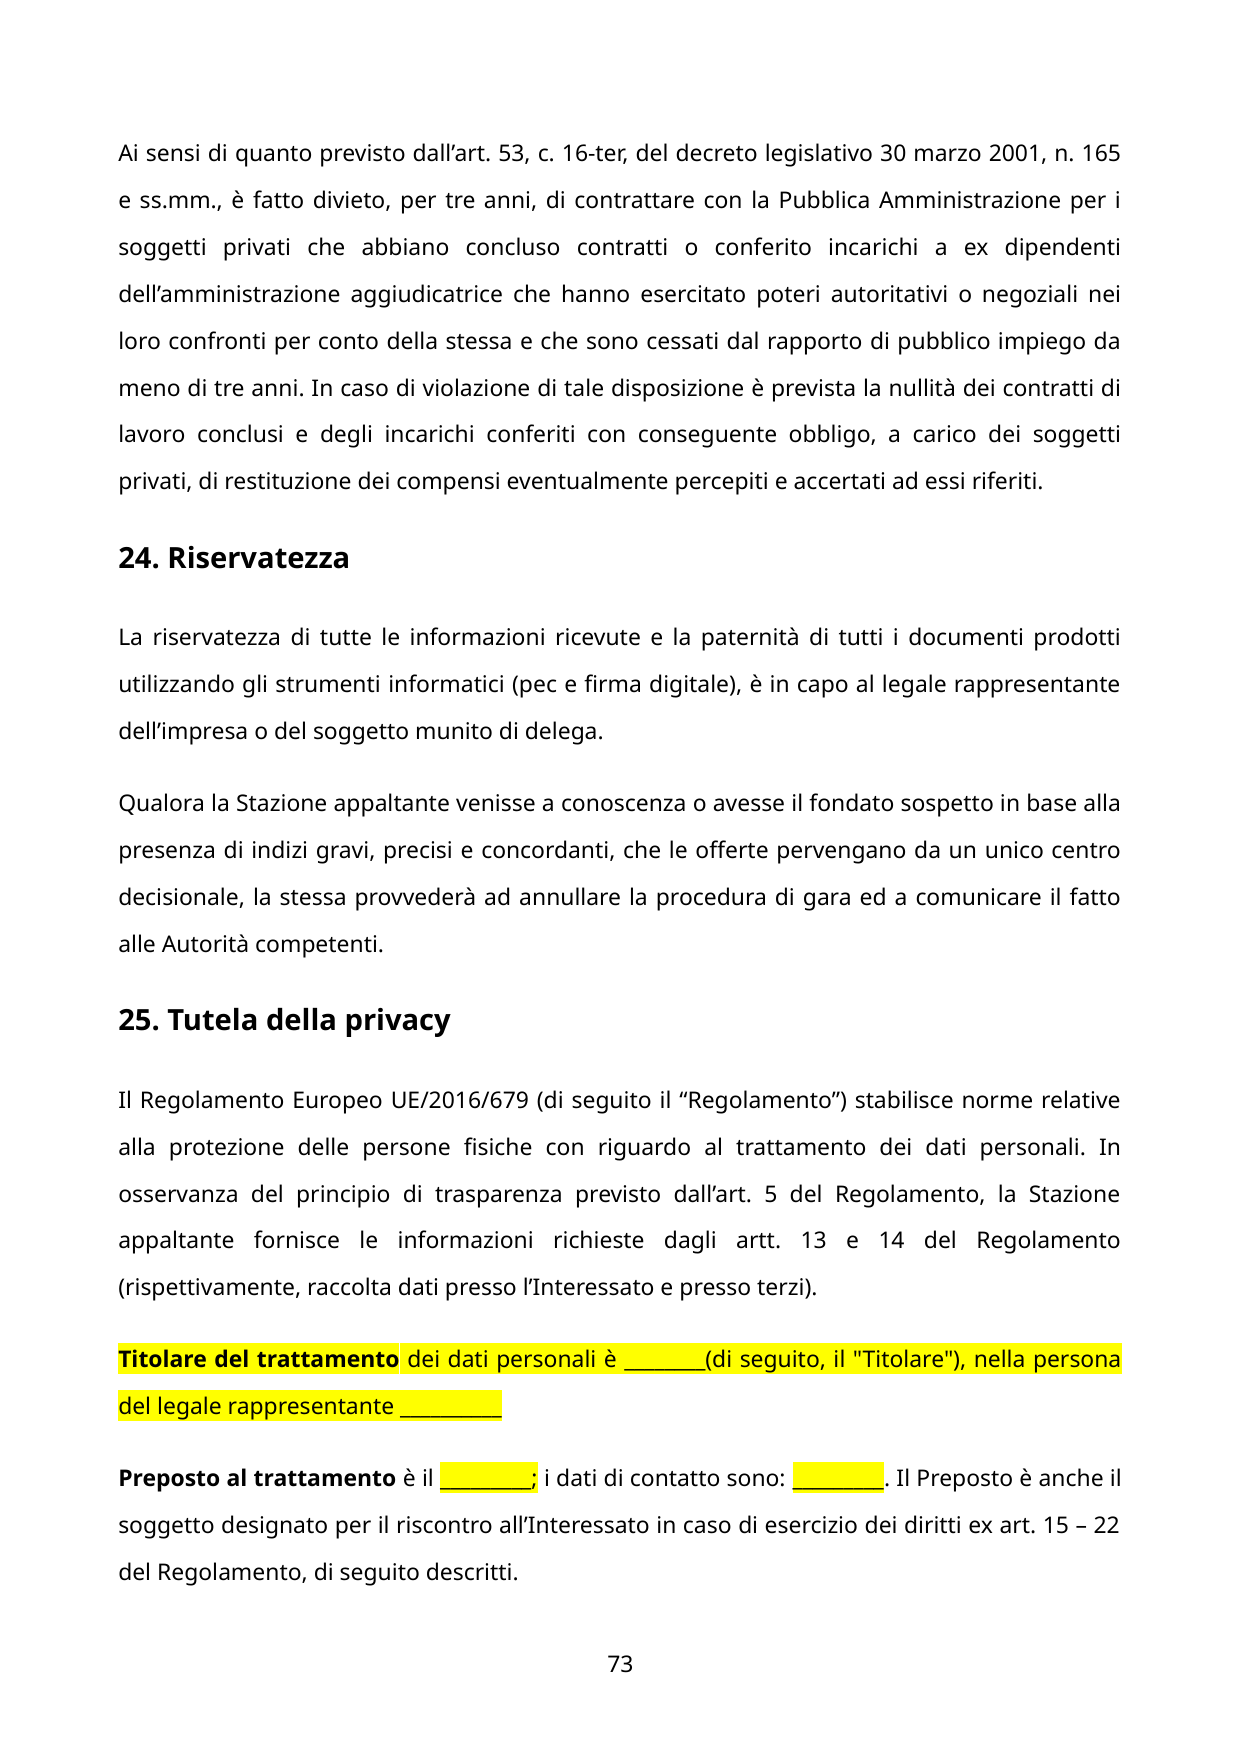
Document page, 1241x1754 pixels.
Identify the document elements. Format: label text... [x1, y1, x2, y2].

text 24. Riservatezza [118, 537, 1122, 577]
text Qualora la Stazione appaltante venisse a conoscenza o avesse il fondato sospetto in base alla presenza di indizi gravi, precisi e concordanti, che le offerte pervengano da un unico centro decisionale, la stessa provvederà ad annullare la procedura di gara ed a comunicare il fatto alle Autorità competenti. [118, 787, 1122, 959]
text Ai sensi di quanto previsto dall’art. 53, c. 16-ter, del decreto legislativo 30 marzo 2001, n. 165 e ss.mm., è fatto divieto, per tre anni, di contrattare con la Pubblica Amministrazione per i soggetti privati che abbiano concluso contratti o conferito incarichi a ex dipendenti dell’amministrazione aggiudicatrice che hanno esercitato poteri autoritativi o negoziali nei loro confronti per conto della stessa e che sono cessati dal rapporto di pubblico impiego da meno di tre anni. In caso di violazione di tale disposizione è prevista la nullità dei contratti di lavoro conclusi e degli incarichi conferiti con conseguente obbligo, a carico dei soggetti privati, di restituzione dei compensi eventualmente percepiti e accertati ad essi riferiti. [118, 137, 1122, 496]
list Il Regolamento Europeo UE/2016/679 (di seguito il “Regolamento”) stabilisce norme relative alla protezione delle persone fisiche con riguardo al trattamento dei dati personali. In osservanza del principio di trasparenza previsto dall’art. 5 del Regolamento, la Stazione appaltante fornisce le informazioni richieste dagli artt. 13 e 14 del Regolamento (rispettivamente, raccolta dati presso l’Interessato e presso terzi). [118, 1084, 1122, 1303]
list Preposto al trattamento è il _________; i dati di contatto sono: _________. Il Preposto è anche il soggetto designato per il riscontro all’Interessato in caso di esercizio dei diritti ex art. 15 – 22 del Regolamento, di seguito descritti. [118, 1462, 1122, 1587]
list Titolare del trattamento dei dati personali è ________(di seguito, il "Titolare"), nella persona del legale rappresentante __________ [118, 1343, 1122, 1421]
text La riservatezza di tutte le informazioni ricevute e la paternità di tutti i documenti prodotti utilizzando gli strumenti informatici (pec e firma digitale), è in capo al legale rappresentante dell’impresa o del soggetto munito di delega. [118, 621, 1122, 746]
text 25. Tutela della privacy [118, 999, 1122, 1039]
